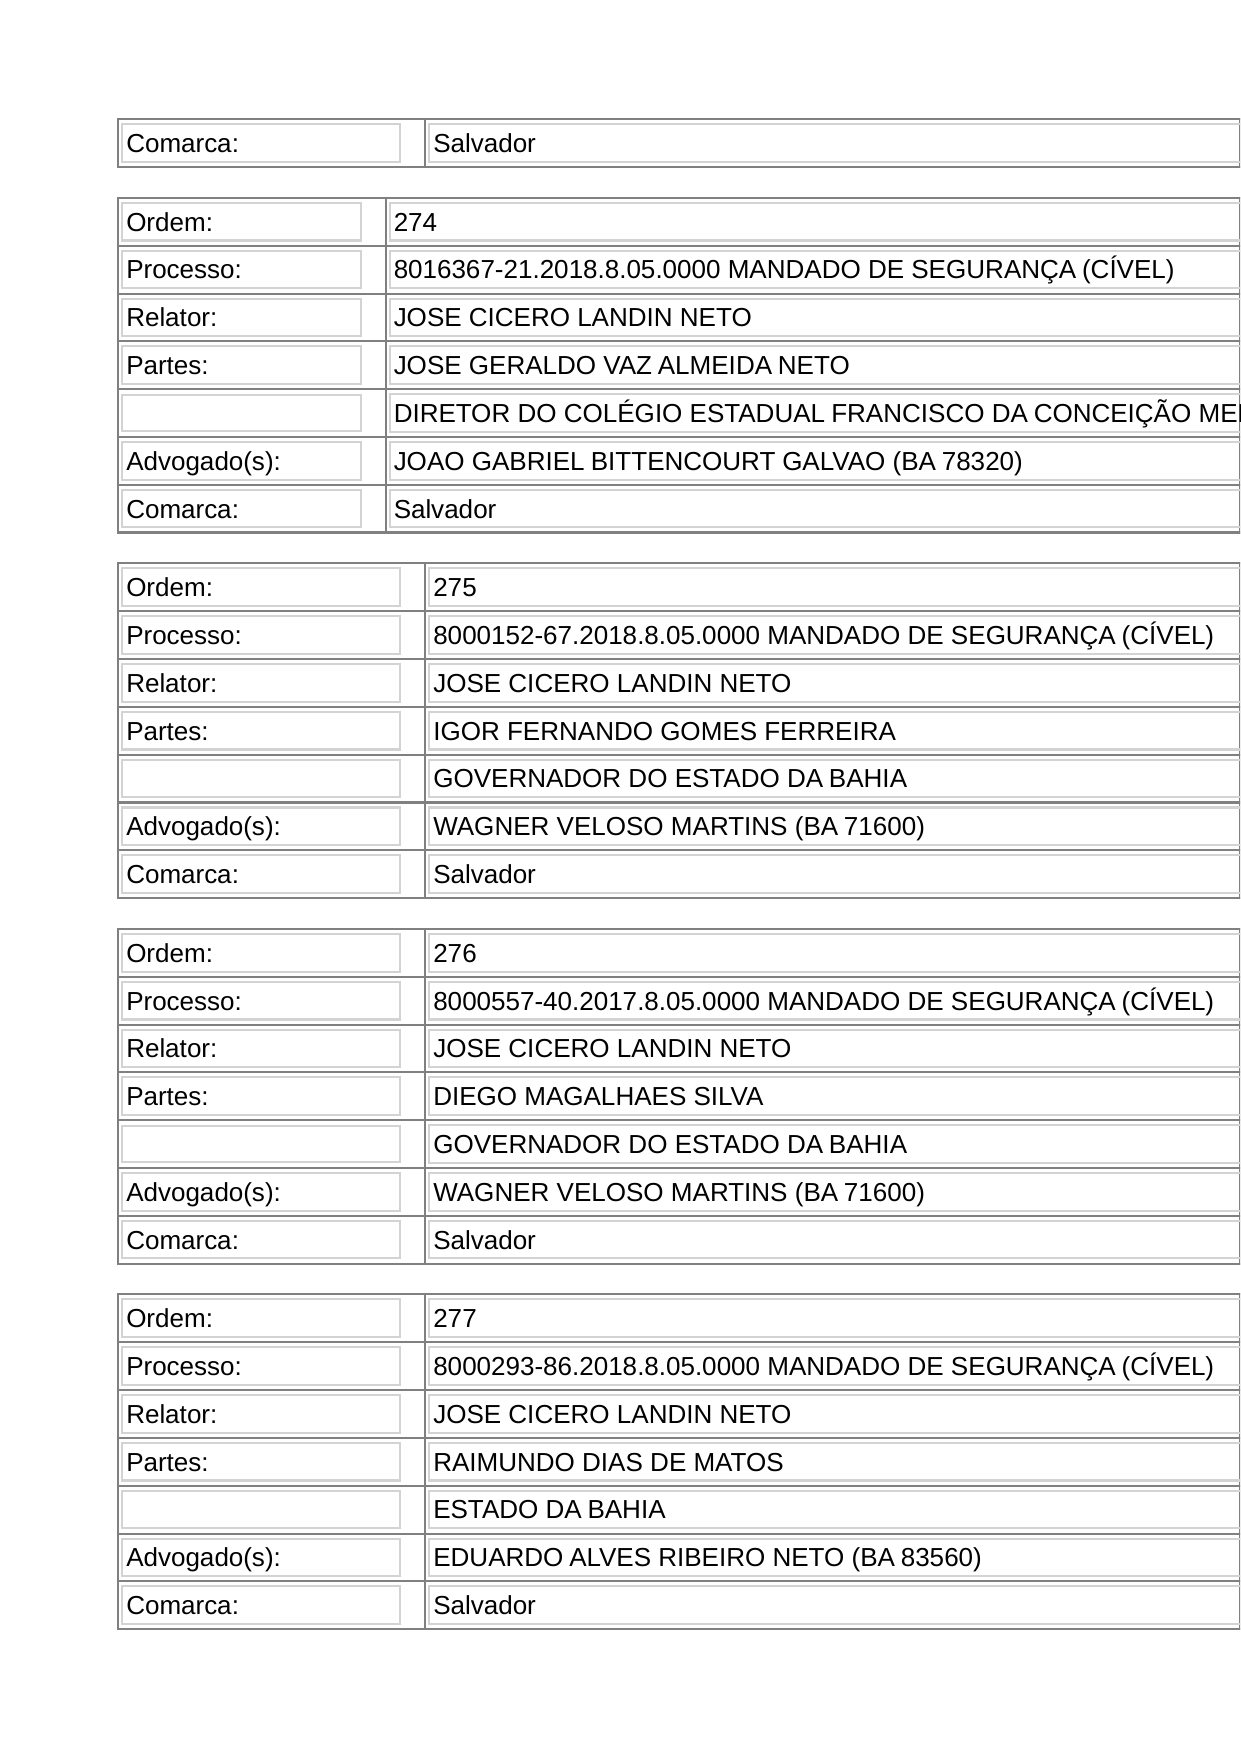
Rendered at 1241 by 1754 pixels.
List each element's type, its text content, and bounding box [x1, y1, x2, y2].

table_header Ordem: [119, 199, 385, 244]
table_cell WAGNER VELOSO MARTINS (BA 71600) [426, 1169, 1239, 1215]
table_cell DIRETOR DO COLÉGIO ESTADUAL FRANCISCO DA CONCEIÇÃO MENEZES [387, 390, 1239, 436]
table_cell 8000152-67.2018.8.05.0000 MANDADO DE SEGURANÇA (CÍVEL) [426, 612, 1239, 658]
table_cell Salvador [387, 486, 1239, 531]
table_cell [119, 1487, 424, 1532]
table_cell Comarca: [119, 851, 424, 897]
table_cell Processo: [119, 247, 385, 292]
table_cell 8016367-21.2018.8.05.0000 MANDADO DE SEGURANÇA (CÍVEL) [387, 247, 1239, 292]
table_cell [119, 390, 385, 436]
table_header Ordem: [119, 930, 424, 976]
table_header 276 [426, 930, 1239, 976]
table_header Ordem: [119, 1295, 424, 1341]
table_cell WAGNER VELOSO MARTINS (BA 71600) [426, 804, 1239, 849]
table_cell JOSE CICERO LANDIN NETO [426, 1391, 1239, 1437]
table_cell GOVERNADOR DO ESTADO DA BAHIA [426, 1121, 1239, 1167]
table_cell 8000293-86.2018.8.05.0000 MANDADO DE SEGURANÇA (CÍVEL) [426, 1343, 1239, 1389]
table_cell JOSE CICERO LANDIN NETO [426, 1026, 1239, 1071]
table_cell Salvador [426, 851, 1239, 897]
table_cell Comarca: [119, 120, 424, 166]
table_cell Processo: [119, 612, 424, 658]
table_cell Comarca: [119, 486, 385, 531]
table_cell DIRETOR DO COLÉGIO ESTADUAL FRANCISCO DA CONCEIÇÃO MENEZES [391, 395, 1239, 431]
table_cell Advogado(s): [119, 438, 385, 484]
table_cell EDUARDO ALVES RIBEIRO NETO (BA 83560) [426, 1535, 1239, 1580]
table_cell Partes: [119, 1073, 424, 1119]
table_cell DIEGO MAGALHAES SILVA [426, 1073, 1239, 1119]
table_cell Processo: [119, 978, 424, 1023]
table_cell Comarca: [119, 1217, 424, 1262]
table_cell 8000557-40.2017.8.05.0000 MANDADO DE SEGURANÇA (CÍVEL) [426, 978, 1239, 1023]
table_cell Relator: [119, 1391, 424, 1437]
table_cell JOSE CICERO LANDIN NETO [426, 660, 1239, 706]
table_cell Relator: [119, 1026, 424, 1071]
table_cell Relator: [119, 295, 385, 340]
table_header 275 [426, 564, 1239, 610]
table_cell Relator: [119, 660, 424, 706]
table_header 277 [426, 1295, 1239, 1341]
table_cell Comarca: [119, 1582, 424, 1628]
table_header Ordem: [119, 564, 424, 610]
table_cell Salvador [426, 1217, 1239, 1262]
table_cell Advogado(s): [119, 804, 424, 849]
table_cell IGOR FERNANDO GOMES FERREIRA [426, 708, 1239, 753]
table_header 274 [387, 199, 1239, 244]
table_cell GOVERNADOR DO ESTADO DA BAHIA [426, 756, 1239, 801]
table_cell Advogado(s): [119, 1169, 424, 1215]
table_cell JOSE CICERO LANDIN NETO [387, 295, 1239, 340]
table_cell Partes: [119, 342, 385, 388]
table_cell [119, 756, 424, 801]
table_cell JOSE GERALDO VAZ ALMEIDA NETO [387, 342, 1239, 388]
table_cell ESTADO DA BAHIA [426, 1487, 1239, 1532]
table_cell Processo: [119, 1343, 424, 1389]
table_cell Partes: [119, 708, 424, 753]
table_cell Salvador [426, 1582, 1239, 1628]
table_cell RAIMUNDO DIAS DE MATOS [426, 1439, 1239, 1484]
table_cell Advogado(s): [119, 1535, 424, 1580]
table_cell JOAO GABRIEL BITTENCOURT GALVAO (BA 78320) [387, 438, 1239, 484]
table_cell Salvador [426, 120, 1239, 166]
table_cell [119, 1121, 424, 1167]
table_cell Partes: [119, 1439, 424, 1484]
